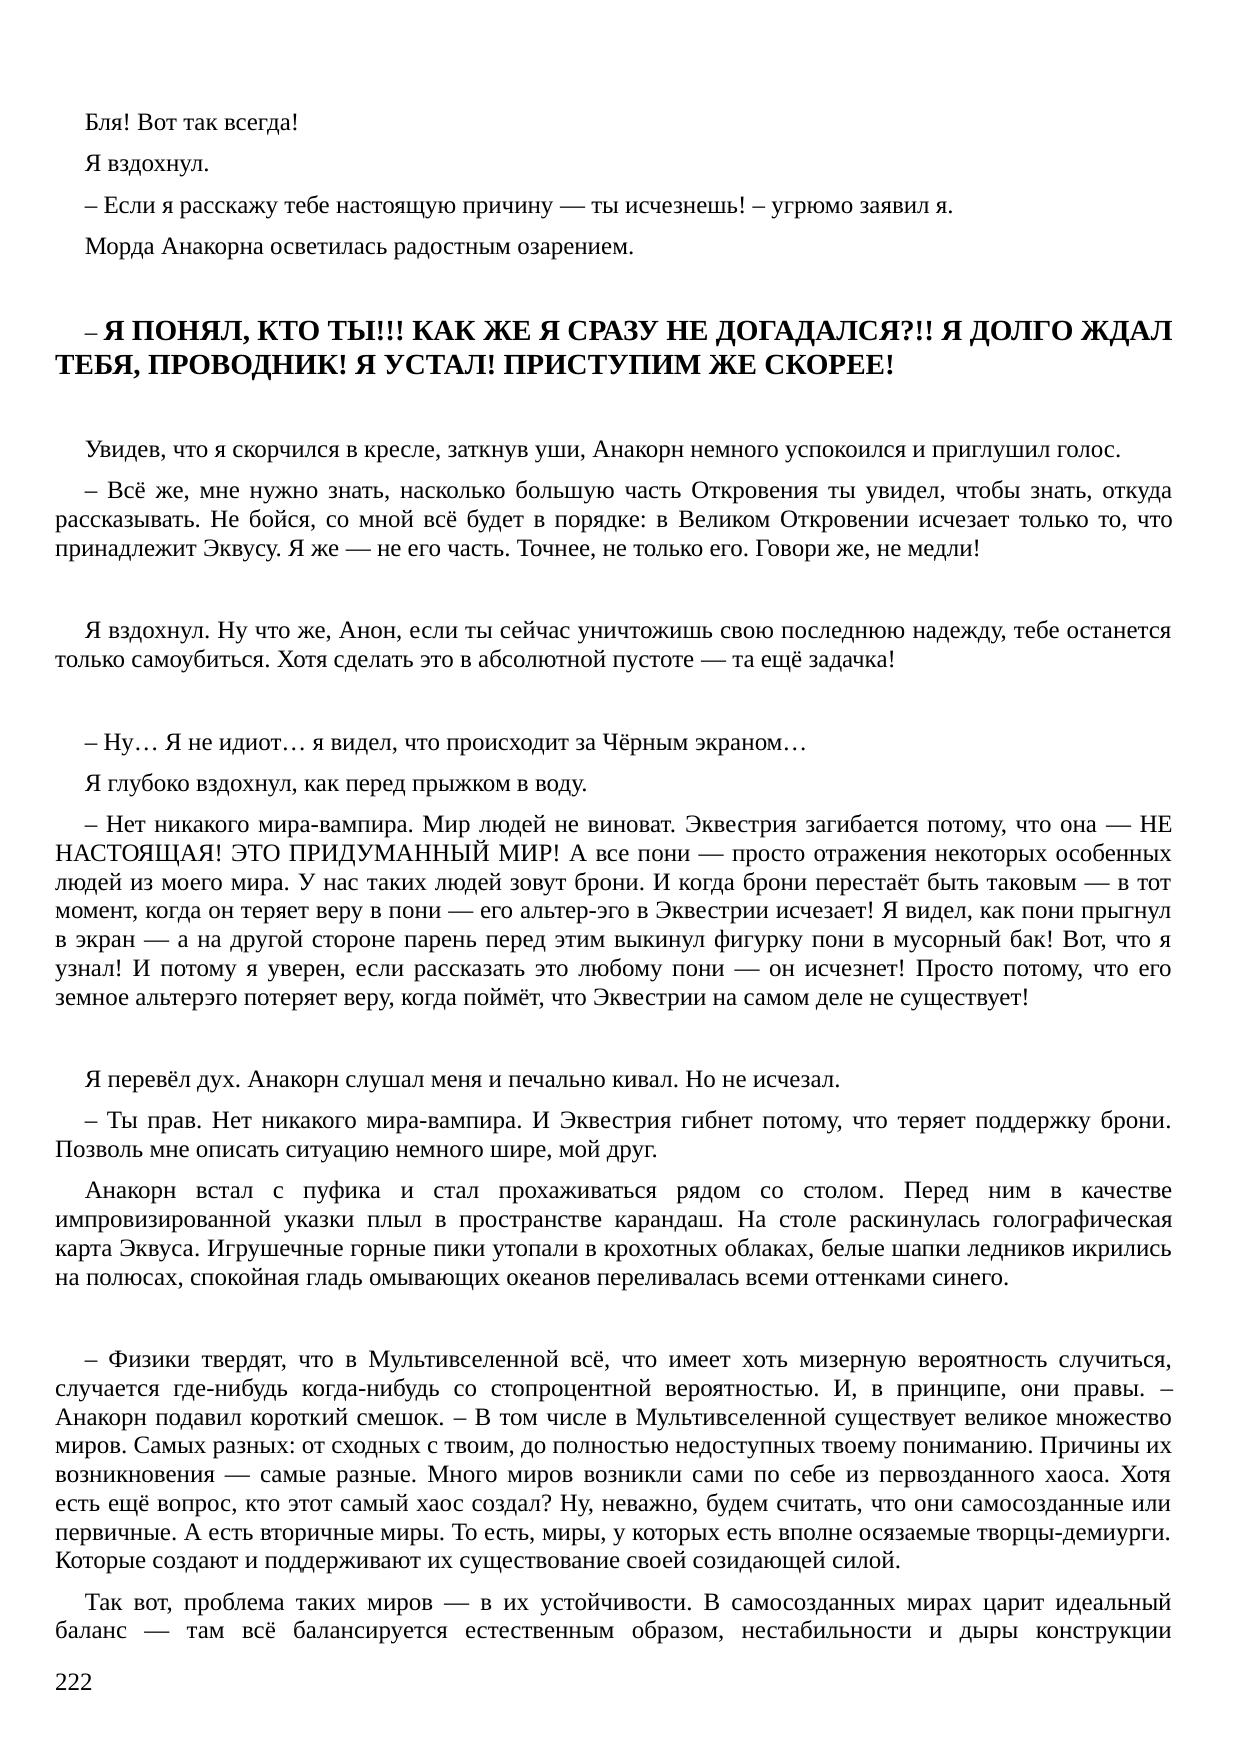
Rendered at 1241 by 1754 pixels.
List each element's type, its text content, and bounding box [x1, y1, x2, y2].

text Я перевёл дух. Анакорн слушал меня и печально кивал. Но не исчезал. [55, 1064, 1173, 1093]
text Я вздохнул. Ну что же, Анон, если ты сейчас уничтожишь свою последнюю надежду, тебе останется только самоубиться. Хотя сделать это в абсолютной пустоте — та ещё задачка! [55, 616, 1173, 673]
text Морда Анакорна осветилась радостным озарением. [55, 231, 1173, 260]
text – Если я расскажу тебе настоящую причину — ты исчезнешь! – угрюмо заявил я. [55, 190, 1173, 218]
text – Ну… Я не идиот… я видел, что происходит за Чёрным экраном… [55, 727, 1173, 756]
text – Нет никакого мира-вампира. Мир людей не виноват. Эквестрия загибается потому, что она — НЕ НАСТОЯЩАЯ! ЭТО ПРИДУМАННЫЙ МИР! А все пони — просто отражения некоторых особенных людей из моего мира. У нас таких людей зовут брони. И когда брони перестаёт быть таковым — в тот момент, когда он теряет веру в пони — его альтер-эго в Эквестрии исчезает! Я видел, как пони прыгнул в экран — а на другой стороне парень перед этим выкинул фигурку пони в мусорный бак! Вот, что я узнал! И потому я уверен, если рассказать это любому пони — он исчезнет! Просто потому, что его земное альтерэго потеряет веру, когда поймёт, что Эквестрии на самом деле не существует! [55, 809, 1173, 1011]
text Я вздохнул. [55, 148, 1173, 177]
text Увидев, что я скорчился в кресле, заткнув уши, Анакорн немного успокоился и приглушил голос. [55, 434, 1173, 463]
text – Ты прав. Нет никакого мира-вампира. И Эквестрия гибнет потому, что теряет поддержку брони. Позволь мне описать ситуацию немного шире, мой друг. [55, 1106, 1173, 1163]
text – Всё же, мне нужно знать, насколько большую часть Откровения ты увидел, чтобы знать, откуда рассказывать. Не бойся, со мной всё будет в порядке: в Великом Откровении исчезает только то, что принадлежит Эквусу. Я же — не его часть. Точнее, не только его. Говори же, не медли! [55, 476, 1173, 562]
text Бля! Вот так всегда! [55, 107, 1173, 136]
text – Я ПОНЯЛ, КТО ТЫ!!! КАК ЖЕ Я СРАЗУ НЕ ДОГАДАЛСЯ?!! Я ДОЛГО ЖДАЛ ТЕБЯ, ПРОВОДНИК! Я УСТАЛ! ПРИСТУПИМ ЖЕ СКОРЕЕ! [55, 313, 1173, 381]
text Анакорн встал с пуфика и стал прохаживаться рядом со столом. Перед ним в качестве импровизированной указки плыл в пространстве карандаш. На столе раскинулась голографическая карта Эквуса. Игрушечные горные пики утопали в крохотных облаках, белые шапки ледников икрились на полюсах, спокойная гладь омывающих океанов переливалась всеми оттенками синего. [55, 1176, 1173, 1291]
text Я глубоко вздохнул, как перед прыжком в воду. [55, 768, 1173, 797]
text – Физики твердят, что в Мультивселенной всё, что имеет хоть мизерную вероятность случиться, случается где-нибудь когда-нибудь со стопроцентной вероятностью. И, в принципе, они правы. – Анакорн подавил короткий смешок. – В том числе в Мультивселенной существует великое множество миров. Самых разных: от сходных с твоим, до полностью недоступных твоему пониманию. Причины их возникновения — самые разные. Много миров возникли сами по себе из первозданного хаоса. Хотя есть ещё вопрос, кто этот самый хаос создал? Ну, неважно, будем считать, что они самосозданные или первичные. А есть вторичные миры. То есть, миры, у которых есть вполне осязаемые творцы-демиурги. Которые создают и поддерживают их существование своей созидающей силой. [55, 1344, 1173, 1574]
text Так вот, проблема таких миров — в их устойчивости. В самосозданных мирах царит идеальный баланс — там всё балансируется естественным образом, нестабильности и дыры конструкции [55, 1587, 1173, 1644]
